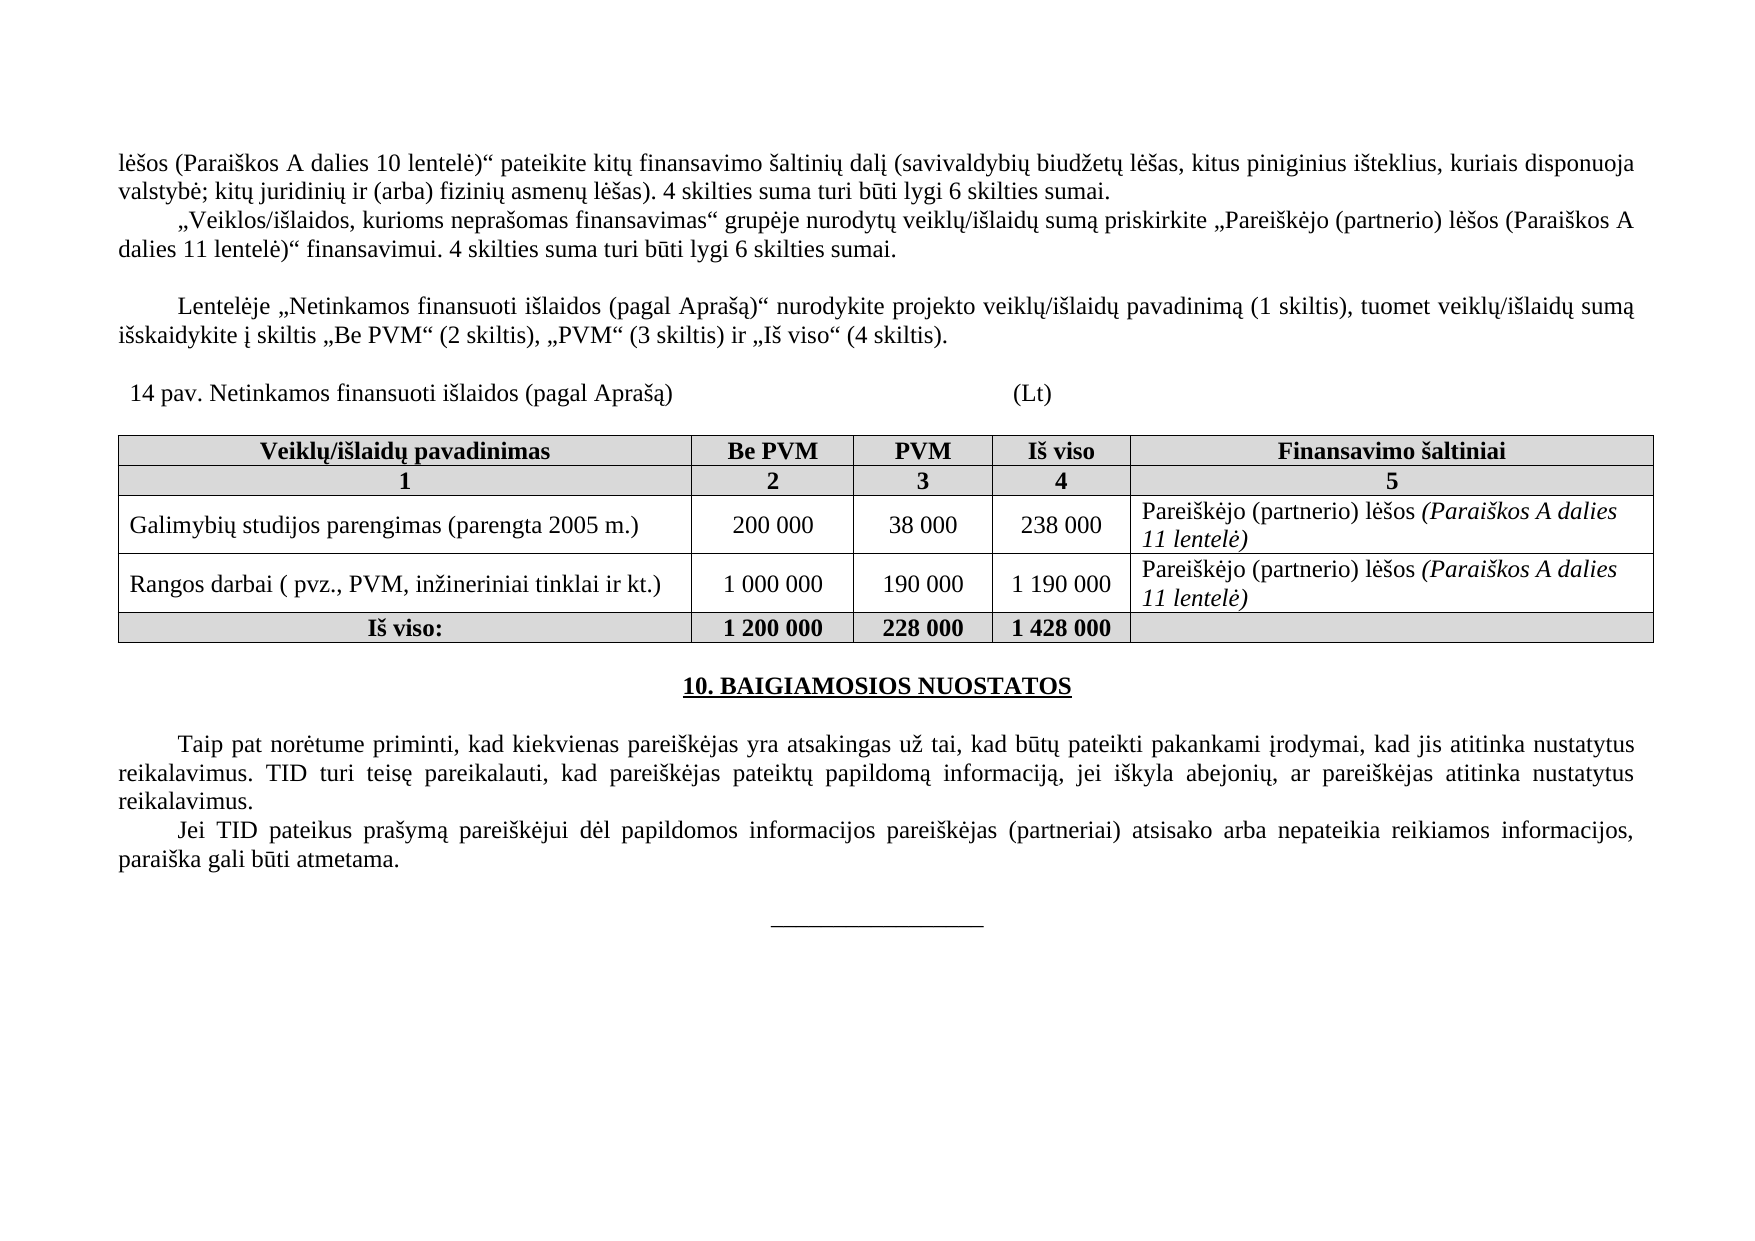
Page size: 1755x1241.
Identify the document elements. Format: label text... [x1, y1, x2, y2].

table_cell 38 000 [854, 496, 992, 553]
table_cell 238 000 [993, 496, 1130, 553]
table_header (Lt) [692, 378, 1063, 406]
table_header PVM [854, 436, 992, 465]
table_cell 2 [692, 466, 853, 495]
table_cell 228 000 [854, 613, 992, 642]
table_cell Pareiškėjo (partnerio) lėšos (Paraiškos A dalies 11 lentelė) [1131, 554, 1653, 612]
text Taip pat norėtume priminti, kad kiekvienas pareiškėjas yra atsakingas už tai, kad būtų pateikti pakankami įrodymai, kad jis atitinka nustatytus reikalavimus. TID turi teisę pareikalauti, kad pareiškėjas pateiktų papildomą informaciją, jei iškyla abejonių, ar pareiškėjas atitinka nustatytus reikalavimus. [118, 729, 1636, 815]
text „Veiklos/išlaidos, kurioms neprašomas finansavimas“ grupėje nurodytų veiklų/išlaidų sumą priskirkite „Pareiškėjo (partnerio) lėšos (Paraiškos A dalies 11 lentelė)“ finansavimui. 4 skilties suma turi būti lygi 6 skilties sumai. [118, 205, 1636, 263]
table_cell 1 190 000 [993, 554, 1130, 612]
text _________________ [118, 901, 1636, 930]
table_cell Iš viso: [119, 613, 691, 642]
table_cell [1131, 613, 1653, 642]
text 10. BAIGIAMOSIOS NUOSTATOS [118, 671, 1636, 700]
table_header Veiklų/išlaidų pavadinimas [119, 436, 691, 465]
table_cell 1 [119, 466, 691, 495]
text lėšos (Paraiškos A dalies 10 lentelė)“ pateikite kitų finansavimo šaltinių dalį (savivaldybių biudžetų lėšas, kitus piniginius išteklius, kuriais disponuoja valstybė; kitų juridinių ir (arba) fizinių asmenų lėšas). 4 skilties suma turi būti lygi 6 skilties sumai. [118, 148, 1636, 205]
table_cell 200 000 [692, 496, 853, 553]
table_cell 5 [1131, 466, 1653, 495]
text Lentelėje „Netinkamos finansuoti išlaidos (pagal Aprašą)“ nurodykite projekto veiklų/išlaidų pavadinimą (1 skiltis), tuomet veiklų/išlaidų sumą išskaidykite į skiltis „Be PVM“ (2 skiltis), „PVM“ (3 skiltis) ir „Iš viso“ (4 skiltis). [118, 291, 1636, 349]
table_cell Pareiškėjo (partnerio) lėšos (Paraiškos A dalies 11 lentelė) [1131, 496, 1653, 553]
table_cell 1 000 000 [692, 554, 853, 612]
table_cell Rangos darbai ( pvz., PVM, inžineriniai tinklai ir kt.) [119, 554, 691, 612]
table_cell 1 200 000 [692, 613, 853, 642]
table_cell 4 [993, 466, 1130, 495]
table_header Iš viso [993, 436, 1130, 465]
table_header Be PVM [692, 436, 853, 465]
table_cell 3 [854, 466, 992, 495]
table_cell 1 428 000 [993, 613, 1130, 642]
table_header Finansavimo šaltiniai [1131, 436, 1653, 465]
table_cell Galimybių studijos parengimas (parengta 2005 m.) [119, 496, 691, 553]
text Jei TID pateikus prašymą pareiškėjui dėl papildomos informacijos pareiškėjas (partneriai) atsisako arba nepateikia reikiamos informacijos, paraiška gali būti atmetama. [118, 815, 1636, 873]
table_cell 190 000 [854, 554, 992, 612]
table_header 14 pav. Netinkamos finansuoti išlaidos (pagal Aprašą) [118, 378, 692, 406]
